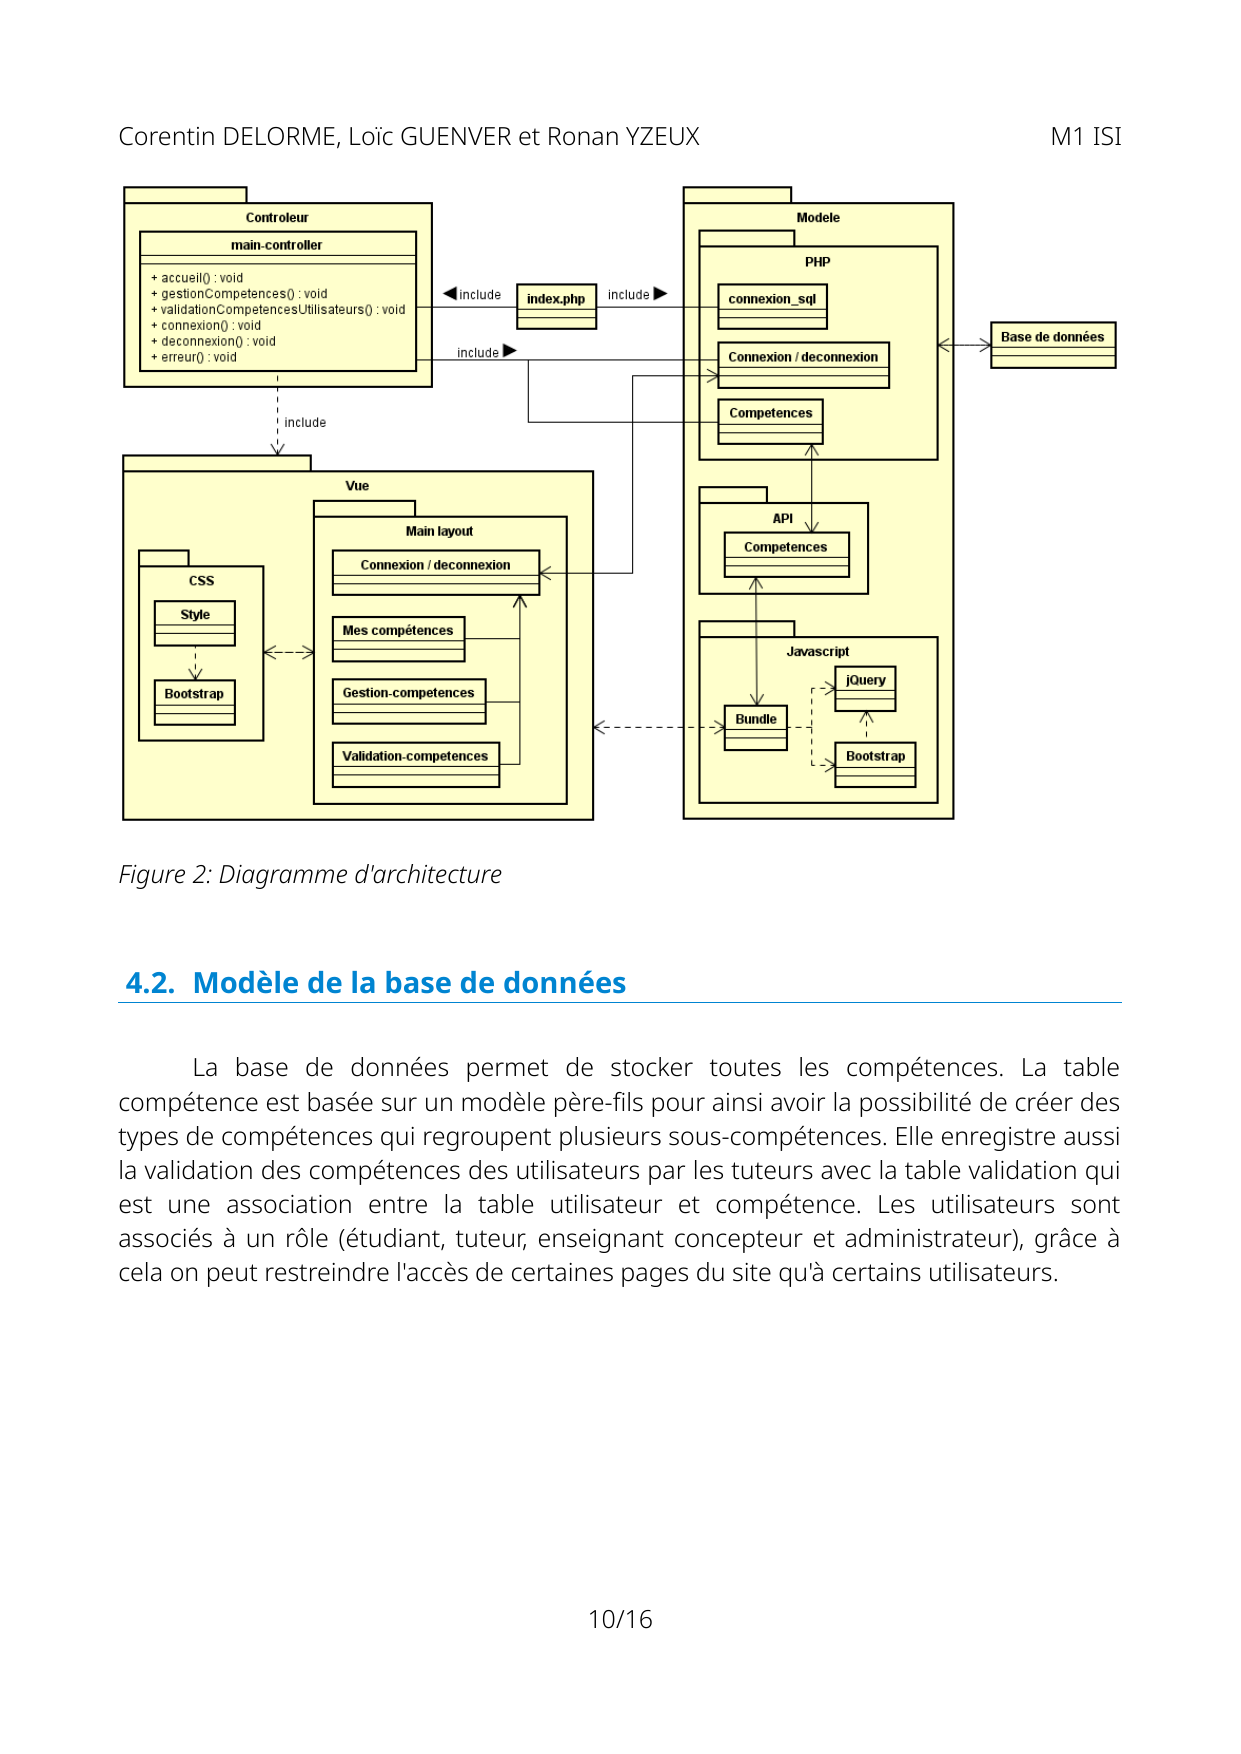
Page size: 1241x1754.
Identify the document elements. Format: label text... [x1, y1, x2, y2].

picture [118, 181, 1122, 824]
text Figure 2: Diagramme d'architecture [118, 824, 1122, 891]
subtitle Modèle de la base de données [118, 963, 1122, 1002]
text La base de données permet de stocker toutes les compétences. La table compétence est basée sur un modèle père-fils pour ainsi avoir la possibilité de créer des types de compétences qui regroupent plusieurs sous-compétences. Elle enregistre aussi la validation des compétences des utilisateurs par les tuteurs avec la table validation qui est une association entre la table utilisateur et compétence. Les utilisateurs sont associés à un rôle (étudiant, tuteur, enseignant concepteur et administrateur), grâce à cela on peut restreindre l'accès de certaines pages du site qu'à certains utilisateurs. [118, 1050, 1122, 1288]
